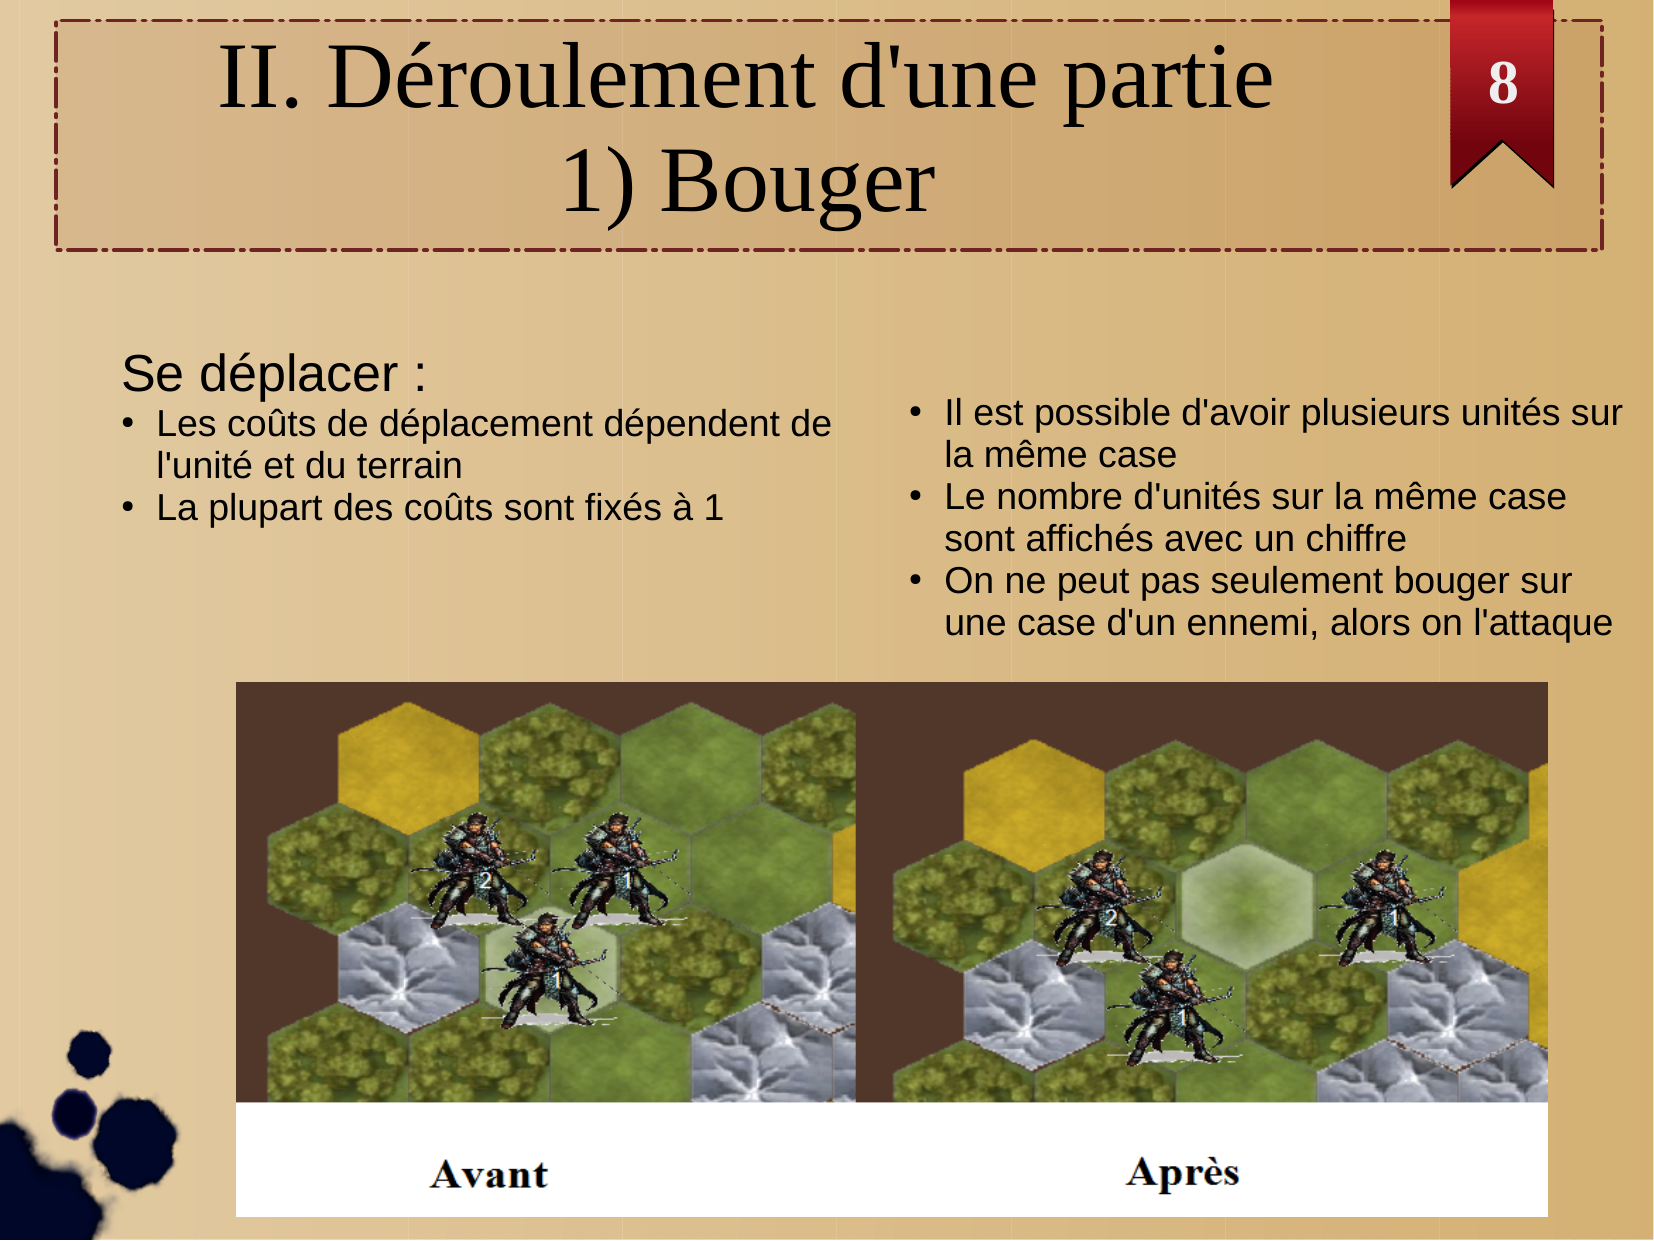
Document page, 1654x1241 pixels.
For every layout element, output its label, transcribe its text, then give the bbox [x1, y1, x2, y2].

picture [236, 682, 1548, 1217]
text_box Se déplacer : Les coûts de déplacement dépendent de l'unité et du terrain La plupart des coûts sont fixés à 1 [106, 337, 910, 579]
title II. Déroulement d'une partie 1) Bouger [82, 23, 1412, 335]
text_box Il est possible d'avoir plusieurs unités sur la même case Le nombre d'unités sur la même case sont affichés avec un chiffre On ne peut pas seulement bouger sur une case d'un ennemi, alors on l'attaque [894, 342, 1654, 652]
